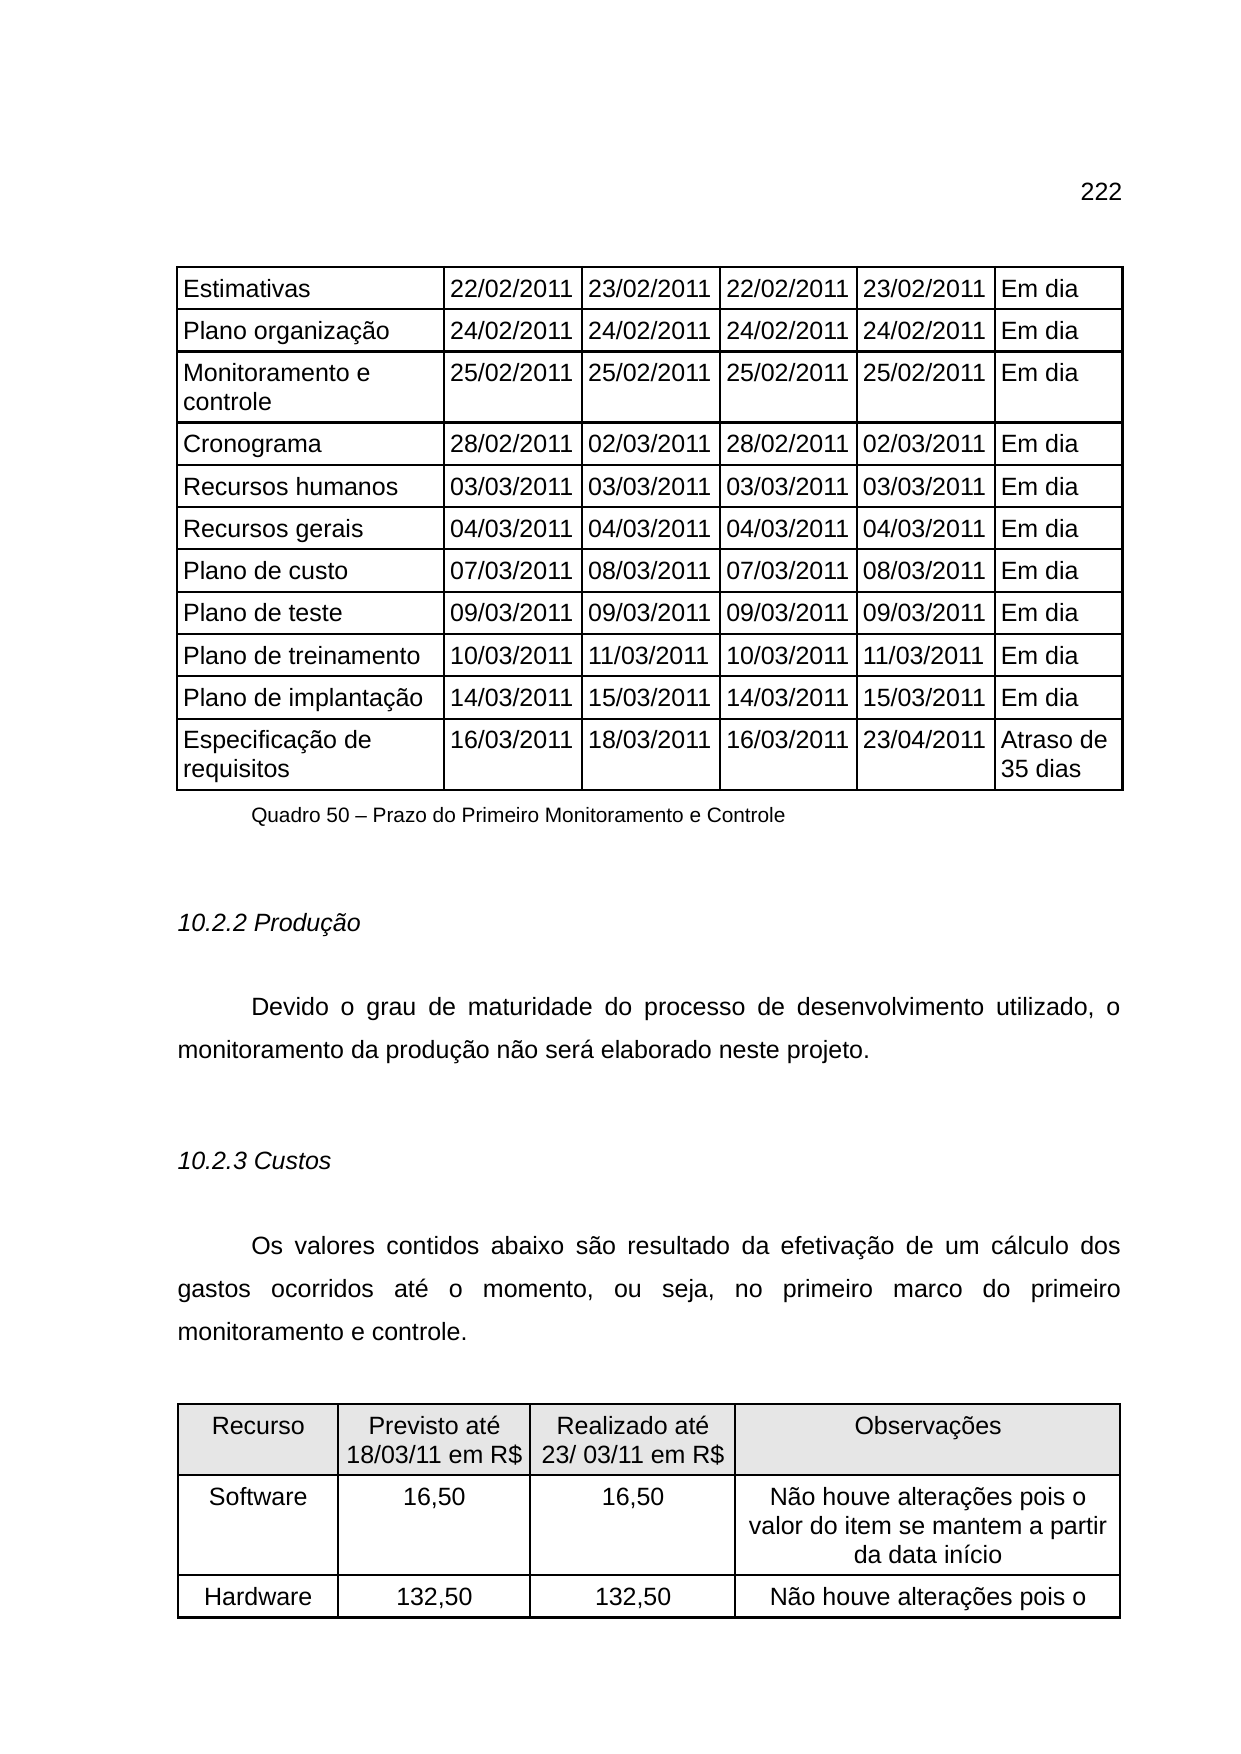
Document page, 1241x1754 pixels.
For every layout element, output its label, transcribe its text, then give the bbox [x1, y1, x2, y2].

table_cell 22/02/2011 [445, 268, 581, 308]
table_cell 23/02/2011 [858, 268, 994, 308]
table_header Previsto até 18/03/11 em R$ [339, 1405, 529, 1474]
table_cell 14/03/2011 [445, 677, 581, 717]
table_cell Atraso de 35 dias [996, 720, 1121, 788]
table_cell 14/03/2011 [721, 677, 856, 717]
table_cell Em dia [996, 310, 1121, 350]
text Devido o grau de maturidade do processo de desenvolvimento utilizado, o monitoramento da produção não será elaborado neste projeto. [177, 992, 1122, 1064]
table_cell 02/03/2011 [858, 424, 994, 464]
table_cell 25/02/2011 [583, 353, 719, 421]
table_cell 28/02/2011 [721, 424, 856, 464]
table_cell 07/03/2011 [721, 550, 856, 591]
table_cell Em dia [996, 353, 1121, 421]
table_cell 03/03/2011 [721, 466, 856, 506]
table_cell Plano de treinamento [178, 635, 443, 675]
table_cell Não houve alterações pois o valor do item se mantem a partir da data início [736, 1476, 1119, 1574]
table_cell Em dia [996, 424, 1121, 464]
table_cell 15/03/2011 [583, 677, 719, 717]
table_cell 11/03/2011 [858, 635, 994, 675]
table_cell Cronograma [178, 424, 443, 464]
table_cell 25/02/2011 [858, 353, 994, 421]
table_header Observações [736, 1405, 1119, 1474]
table_cell 10/03/2011 [445, 635, 581, 675]
subtitle 10.2.2 Produção [177, 908, 1122, 936]
table_cell Em dia [996, 268, 1121, 308]
table_cell 24/02/2011 [445, 310, 581, 350]
text Os valores contidos abaixo são resultado da efetivação de um cálculo dos gastos ocorridos até o momento, ou seja, no primeiro marco do primeiro monitoramento e controle. [177, 1231, 1122, 1346]
table_cell 25/02/2011 [445, 353, 581, 421]
table_cell 18/03/2011 [583, 720, 719, 788]
table_cell Monitoramento e controle [178, 353, 443, 421]
table_cell 04/03/2011 [858, 508, 994, 548]
table_cell 04/03/2011 [445, 508, 581, 548]
table_cell Plano de custo [178, 550, 443, 591]
table_cell 25/02/2011 [721, 353, 856, 421]
table_cell Software [179, 1476, 337, 1574]
table_cell 16,50 [531, 1476, 734, 1574]
table_cell 132,50 [531, 1576, 734, 1616]
table_cell 23/02/2011 [583, 268, 719, 308]
table_cell 24/02/2011 [583, 310, 719, 350]
table_cell Em dia [996, 635, 1121, 675]
table_cell 15/03/2011 [858, 677, 994, 717]
table_cell 02/03/2011 [583, 424, 719, 464]
table_cell 07/03/2011 [445, 550, 581, 591]
table_cell 03/03/2011 [445, 466, 581, 506]
table_cell 08/03/2011 [583, 550, 719, 591]
table_cell 08/03/2011 [858, 550, 994, 591]
table_cell Recursos humanos [178, 466, 443, 506]
table_cell 132,50 [339, 1576, 529, 1616]
table_cell 22/02/2011 [721, 268, 856, 308]
table_cell Estimativas [178, 268, 443, 308]
table_cell 10/03/2011 [721, 635, 856, 675]
table_cell Não houve alterações pois o [736, 1576, 1119, 1616]
table_cell Especificação de requisitos [178, 720, 443, 788]
table_cell Em dia [996, 593, 1121, 633]
table_cell 09/03/2011 [721, 593, 856, 633]
table_cell 03/03/2011 [858, 466, 994, 506]
table_header Recurso [179, 1405, 337, 1474]
table_cell Em dia [996, 677, 1121, 717]
table_cell 24/02/2011 [721, 310, 856, 350]
table_cell Em dia [996, 550, 1121, 591]
table_cell Plano organização [178, 310, 443, 350]
table_cell 09/03/2011 [583, 593, 719, 633]
table_cell 09/03/2011 [445, 593, 581, 633]
table_cell Hardware [179, 1576, 337, 1616]
table_cell 24/02/2011 [858, 310, 994, 350]
table_cell 11/03/2011 [583, 635, 719, 675]
table_cell Plano de teste [178, 593, 443, 633]
table_cell 03/03/2011 [583, 466, 719, 506]
subtitle 10.2.3 Custos [177, 1146, 1122, 1175]
table_cell Recursos gerais [178, 508, 443, 548]
table_cell Em dia [996, 466, 1121, 506]
table_cell Plano de implantação [178, 677, 443, 717]
table_cell Em dia [996, 508, 1121, 548]
table_cell 04/03/2011 [583, 508, 719, 548]
table_cell 16,50 [339, 1476, 529, 1574]
table_cell 09/03/2011 [858, 593, 994, 633]
table_cell 04/03/2011 [721, 508, 856, 548]
table_cell 16/03/2011 [445, 720, 581, 788]
table_cell 23/04/2011 [858, 720, 994, 788]
table_cell 28/02/2011 [445, 424, 581, 464]
text Quadro 50 – Prazo do Primeiro Monitoramento e Controle [177, 803, 1122, 827]
table_header Realizado até 23/ 03/11 em R$ [531, 1405, 734, 1474]
table_cell 16/03/2011 [721, 720, 856, 788]
